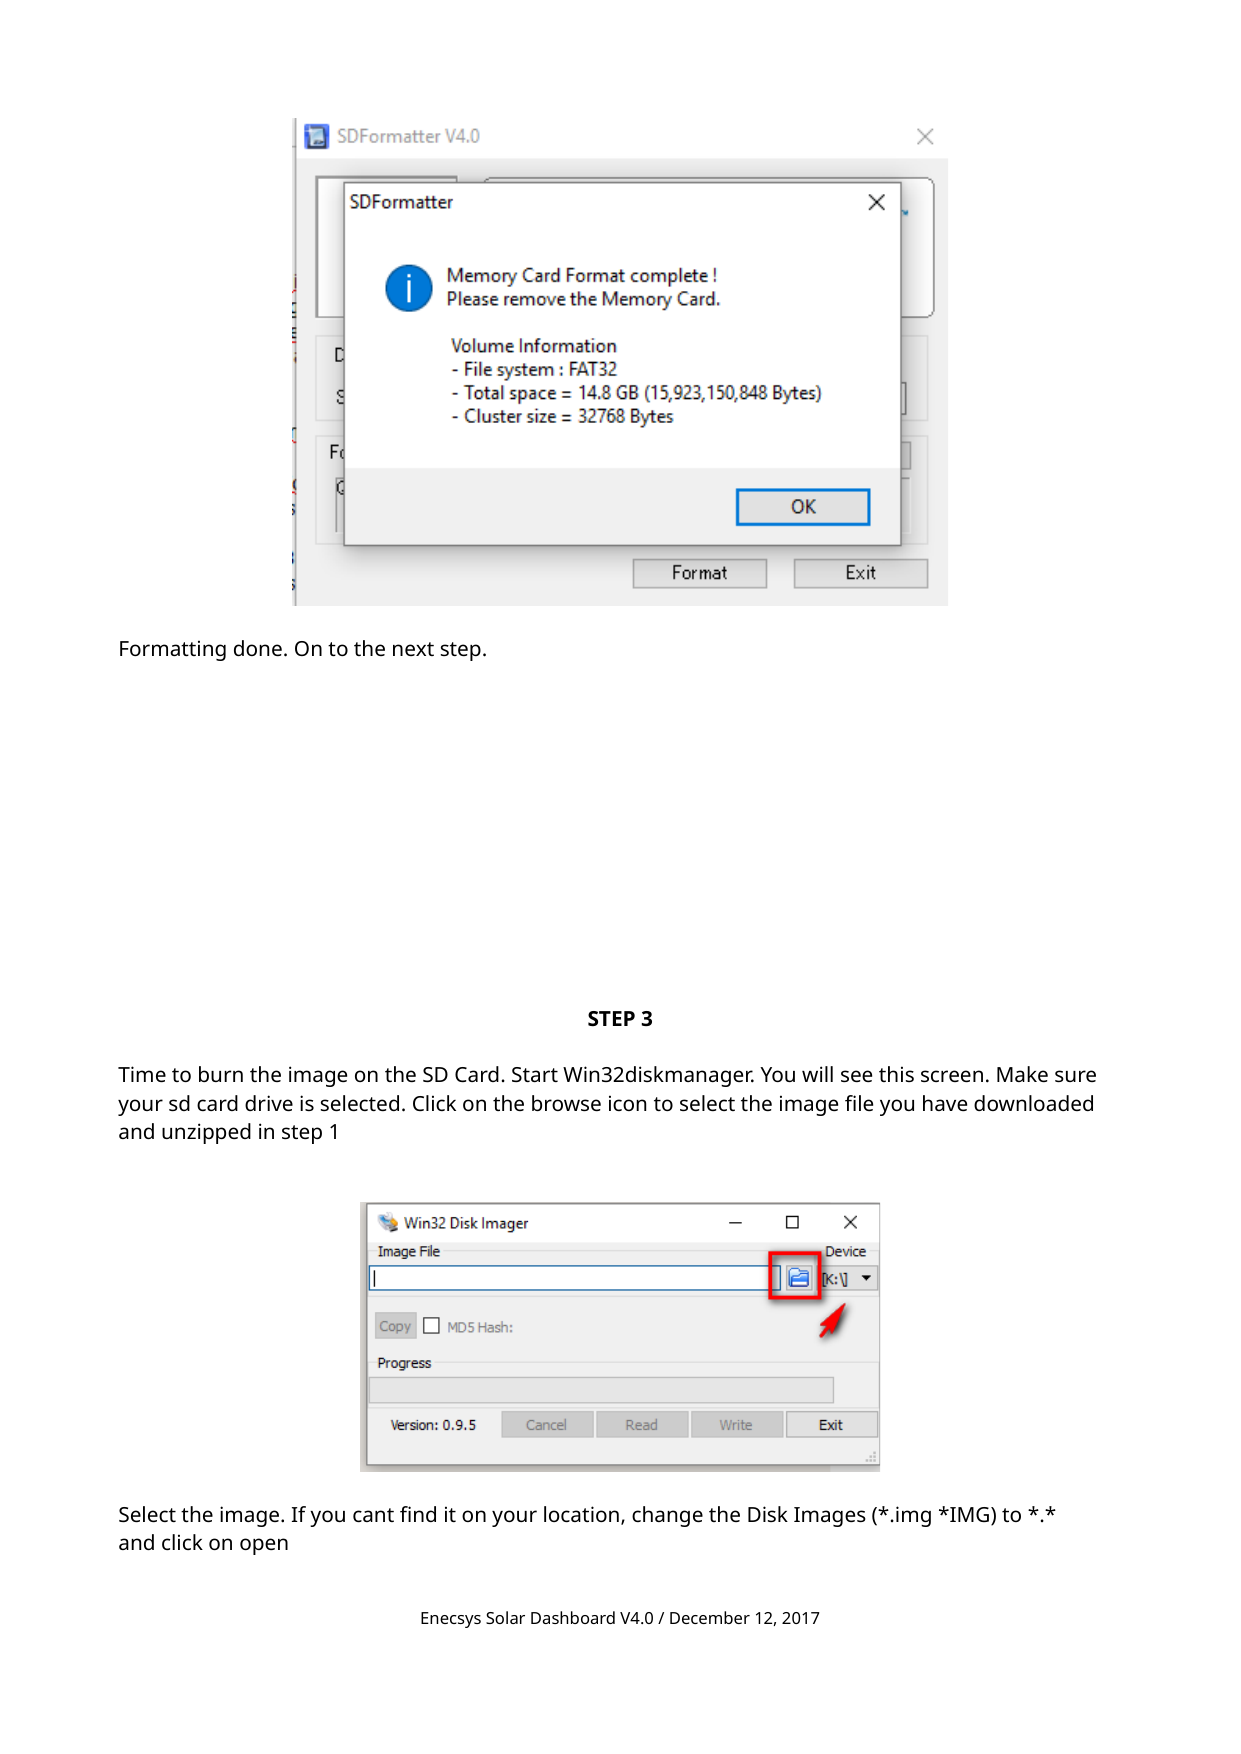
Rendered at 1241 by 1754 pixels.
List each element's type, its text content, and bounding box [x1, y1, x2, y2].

text Time to burn the image on the SD Card. Start Win32diskmanager. You will see this screen. Make sure your sd card drive is selected. Click on the browse icon to select the image file you have downloaded and unzipped in step 1 [118, 1061, 1122, 1146]
picture [360, 1202, 881, 1472]
text and click on open [118, 1528, 1122, 1557]
text Select the image. If you cant find it on your location, change the Disk Images (*.img *IMG) to *.* [118, 1500, 1122, 1528]
text Formatting done. On to the next step. [118, 634, 1122, 662]
text STEP 3 [118, 1004, 1122, 1032]
picture [292, 118, 949, 606]
